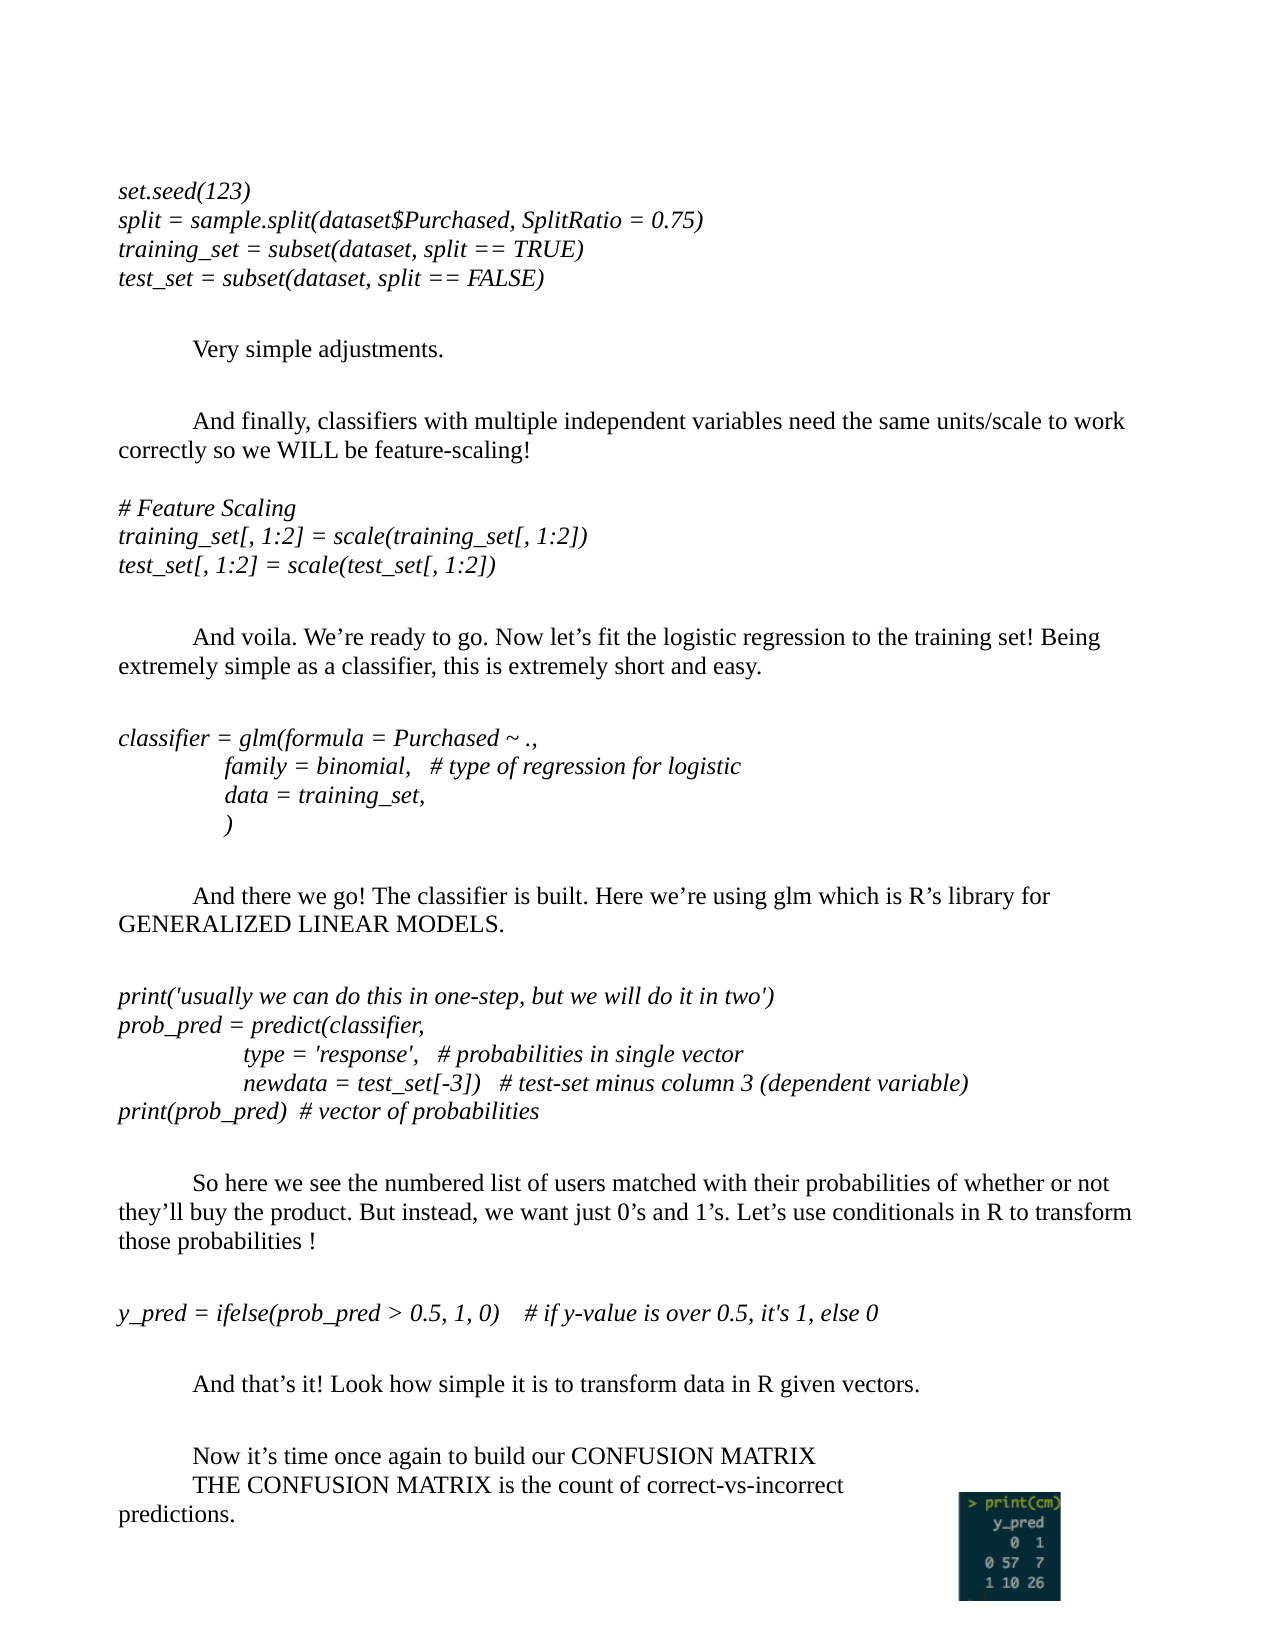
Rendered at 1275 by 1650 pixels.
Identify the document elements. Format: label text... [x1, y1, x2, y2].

text And there we go! The classifier is built. Here we’re using glm which is R’s library for GENERALIZED LINEAR MODELS. [118, 881, 1157, 938]
text And voila. We’re ready to go. Now let’s fit the logistic regression to the training set! Being extremely simple as a classifier, this is extremely short and easy. [118, 622, 1157, 679]
text So here we see the numbered list of users matched with their probabilities of whether or not they’ll buy the product. But instead, we want just 0’s and 1’s. Let’s use conditionals in R to transform those probabilities ! [118, 1168, 1157, 1254]
picture [1029, 1577, 1044, 1589]
text print('usually we can do this in one-step, but we will do it in two') [118, 981, 1157, 1010]
picture [1003, 1516, 1044, 1531]
text type = 'response', # probabilities in single vector [118, 1039, 1157, 1068]
picture [1003, 1577, 1020, 1589]
picture [969, 1500, 976, 1507]
picture [1037, 1500, 1052, 1508]
text THE CONFUSION MATRIX is the count of correct-vs-incorrect predictions. [118, 1470, 1157, 1528]
text And that’s it! Look how simple it is to transform data in R given vectors. [118, 1369, 1157, 1398]
text training_set[, 1:2] = scale(training_set[, 1:2]) [118, 521, 1157, 550]
text print(prob_pred) # vector of probabilities [118, 1096, 1157, 1125]
picture [1011, 1536, 1020, 1548]
text test_set[, 1:2] = scale(test_set[, 1:2]) [118, 550, 1157, 579]
text prob_pred = predict(classifier, [118, 1010, 1157, 1039]
text y_pred = ifelse(prob_pred > 0.5, 1, 0) # if y-value is over 0.5, it's 1, else 0 [118, 1298, 1157, 1326]
picture [985, 1556, 994, 1569]
text Very simple adjustments. [118, 334, 1157, 363]
text ) [118, 809, 1157, 838]
text test_set = subset(dataset, split == FALSE) [118, 263, 1157, 291]
text split = sample.split(dataset$Purchased, SplitRatio = 0.75) [118, 205, 1157, 234]
text And finally, classifiers with multiple independent variables need the same units/scale to work correctly so we WILL be feature-scaling! # Feature Scaling [118, 406, 1157, 521]
picture [994, 1520, 1002, 1531]
picture [986, 1578, 994, 1587]
text classifier = glm(formula = Purchased ~ ., [118, 723, 1157, 751]
text family = binomial, # type of regression for logistic [118, 751, 1157, 780]
picture [1037, 1558, 1044, 1567]
text newdata = test_set[-3]) # test-set minus column 3 (dependent variable) [118, 1068, 1157, 1096]
text set.seed(123) [118, 176, 1157, 205]
picture [1053, 1496, 1061, 1510]
picture [1037, 1537, 1044, 1547]
text data = training_set, [118, 780, 1157, 809]
picture [986, 1496, 1036, 1511]
text training_set = subset(dataset, split == TRUE) [118, 234, 1157, 263]
text Now it’s time once again to build our CONFUSION MATRIX [118, 1441, 1157, 1470]
picture [1003, 1558, 1019, 1569]
